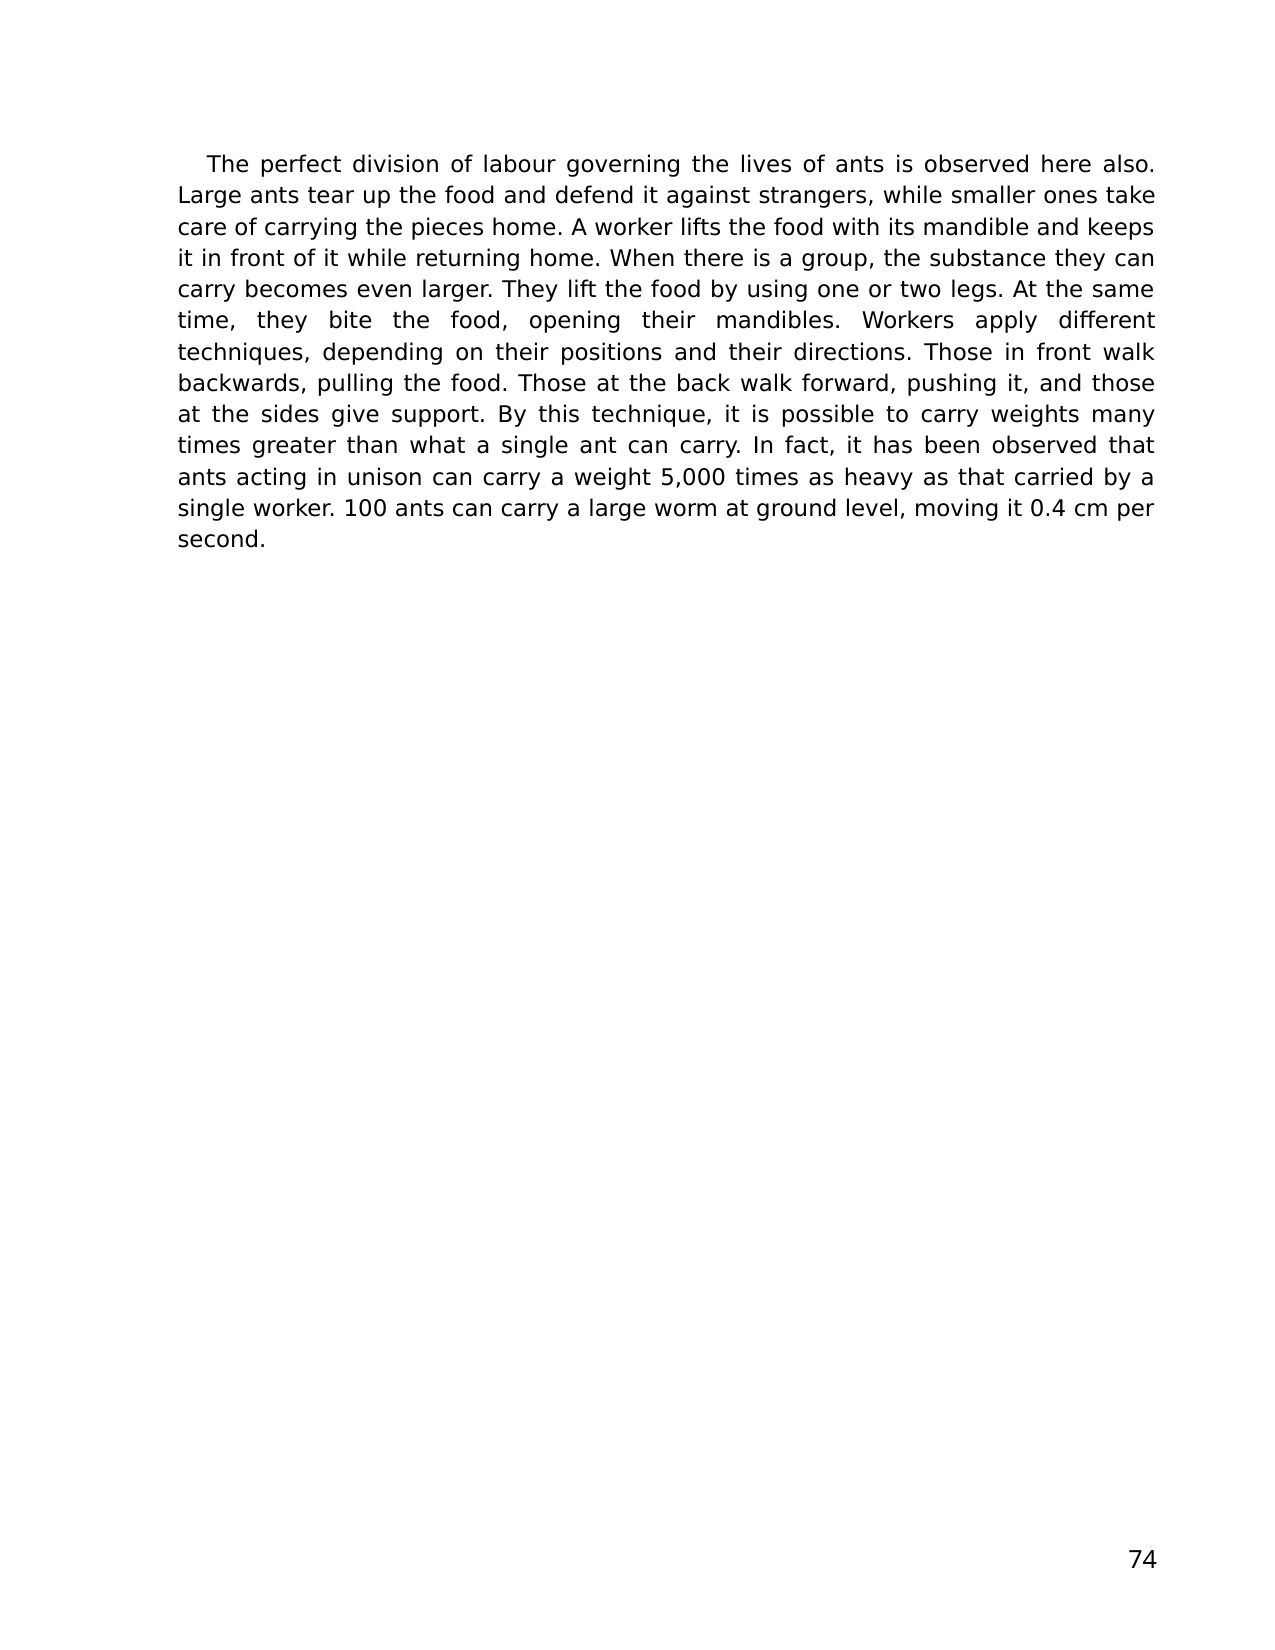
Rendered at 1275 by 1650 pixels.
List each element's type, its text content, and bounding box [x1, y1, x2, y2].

text The perfect division of labour governing the lives of ants is observed here also. Large ants tear up the food and defend it against strangers, while smaller ones take care of carrying the pieces home. A worker lifts the food with its mandible and keeps it in front of it while returning home. When there is a group, the substance they can carry becomes even larger. They lift the food by using one or two legs. At the same time, they bite the food, opening their mandibles. Workers apply different techniques, depending on their positions and their directions. Those in front walk backwards, pulling the food. Those at the back walk forward, pushing it, and those at the sides give support. By this technique, it is possible to carry weights many times greater than what a single ant can carry. In fact, it has been observed that ants acting in unison can carry a weight 5,000 times as heavy as that carried by a single worker. 100 ants can carry a large worm at ground level, moving it 0.4 cm per second. [177, 148, 1157, 554]
